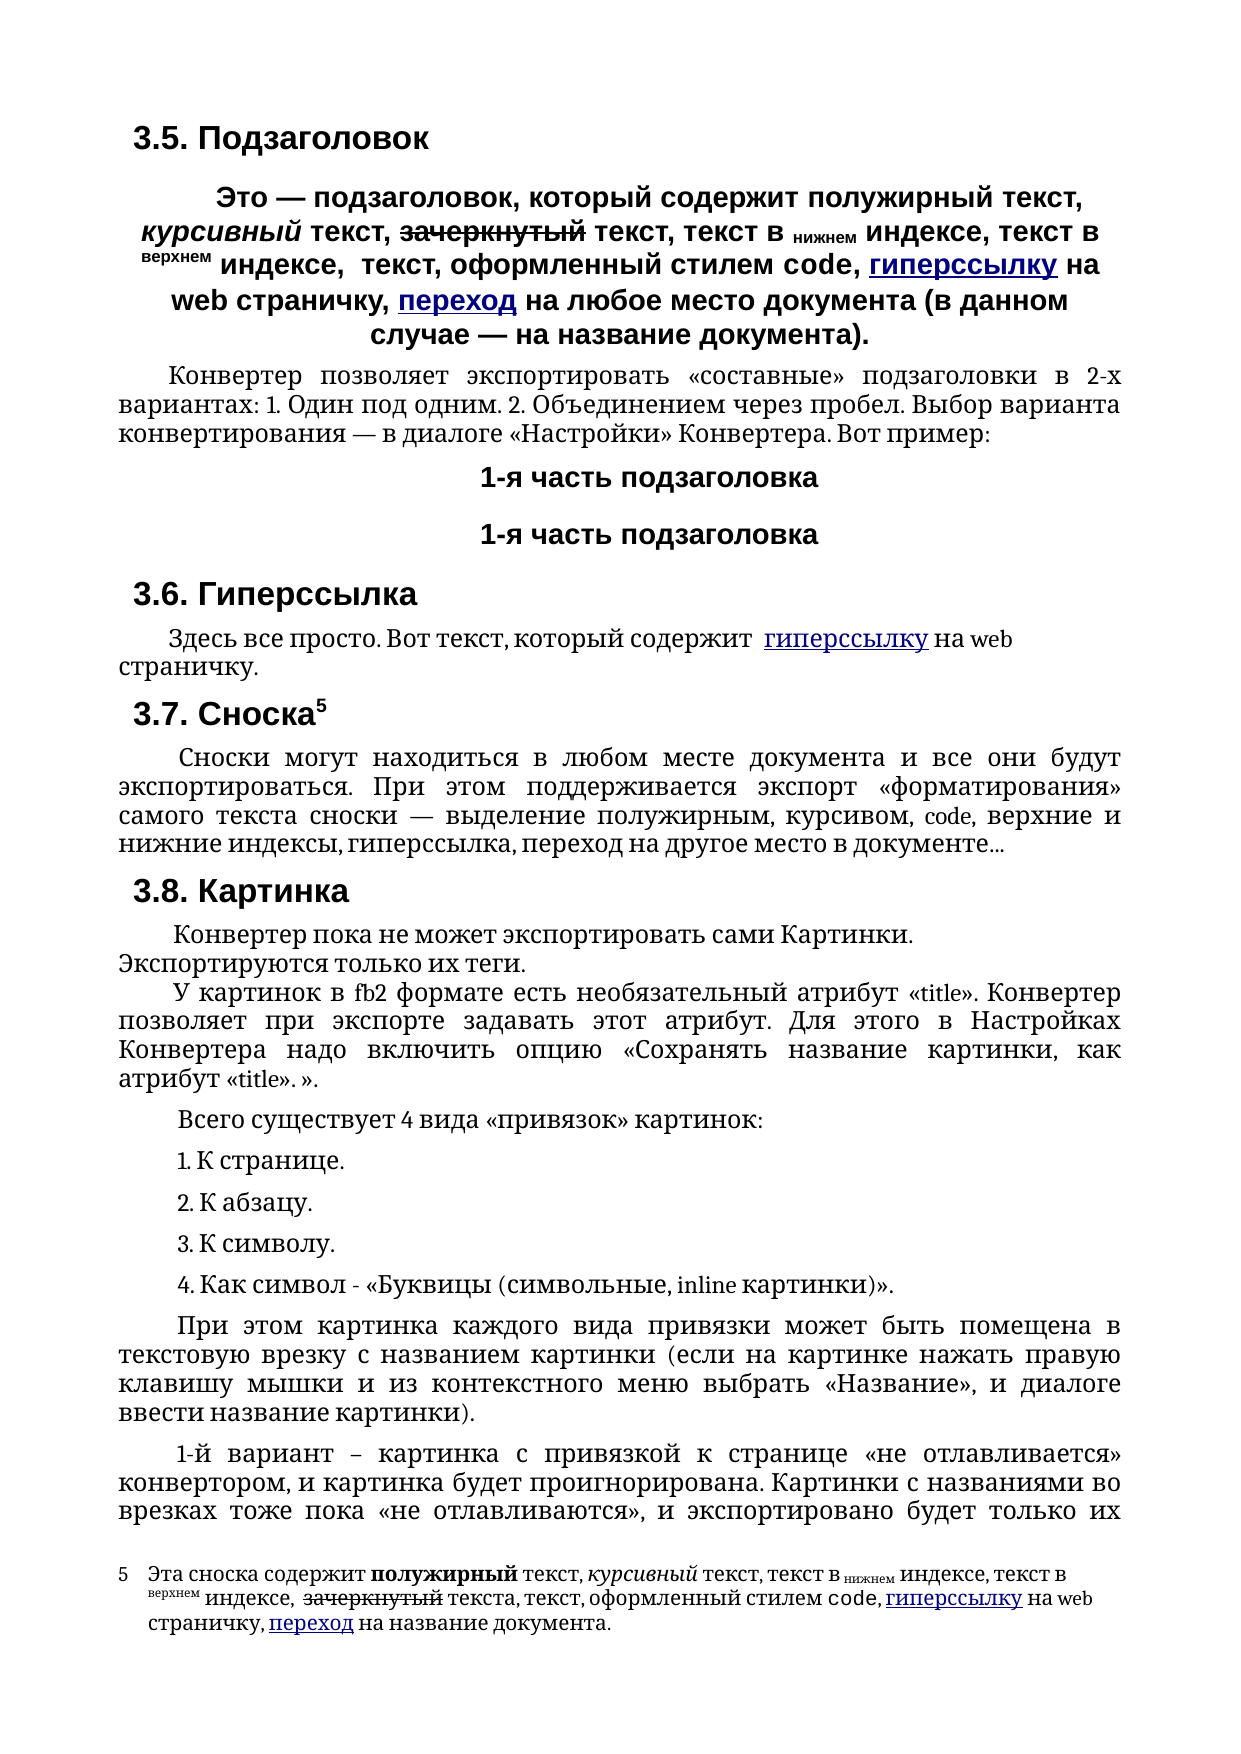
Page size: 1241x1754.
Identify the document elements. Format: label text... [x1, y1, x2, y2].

subtitle Это — подзаголовок, который содержит полужирный текст, курсивный текст, зачеркнутый текст, текст в нижнем индексе, текст в верхнем индексе, текст, оформленный стилем code, гиперссылку на web страничку, переход на любое место документа (в данном случае — на название документа). [118, 180, 1122, 350]
subtitle 1-я часть подзаголовка [118, 517, 1122, 551]
subtitle 3.8. Картинка [133, 871, 1122, 909]
text 4. Как символ - «Буквицы (символьные, inline картинки)». [118, 1271, 1122, 1300]
subtitle 1-я часть подзаголовка [118, 460, 1122, 494]
text При этом картинка каждого вида привязки может быть помещена в текстовую врезку с названием картинки (если на картинке нажать правую клавишу мышки и из контекстного меню выбрать «Название», и диалоге ввести название картинки). [118, 1312, 1122, 1427]
text 1. К странице. [118, 1147, 1122, 1176]
subtitle 3.7. Сноска [133, 694, 1122, 732]
text 2. К абзацу. [118, 1188, 1122, 1217]
text Всего существует 4 вида «привязок» картинок: [118, 1106, 1122, 1135]
text Сноски могут находиться в любом месте документа и все они будут экспортироваться. При этом поддерживается экспорт «форматирования» самого текста сноски — выделение полужирным, курсивом, code, верхние и нижние индексы, гиперссылка, переход на другое место в документе... [118, 744, 1122, 859]
text Конвертер пока не может экспортировать сами Картинки. Экспортируются только их теги. [118, 921, 1122, 978]
text 3. К символу. [118, 1230, 1122, 1258]
text Здесь все просто. Вот текст, который содержит гиперссылку на web страничку. [118, 624, 1122, 682]
text Эта сноска содержит полужирный текст, курсивный текст, текст в нижнем индексе, текст в верхнем индексе, зачеркнутый текста, текст, оформленный стилем code, гиперссылку на web страничку, переход на название документа. [118, 1563, 1122, 1636]
text 1-й вариант – картинка с привязкой к странице «не отлавливается» конвертором, и картинка будет проигнорирована. Картинки с названиями во врезках тоже пока «не отлавливаются», и экспортировано будет только их [118, 1440, 1122, 1526]
text Конвертер позволяет экспортировать «составные» подзаголовки в 2-х вариантах: 1. Один под одним. 2. Объединением через пробел. Выбор варианта конвертирования — в диалоге «Настройки» Конвертера. Вот пример: [118, 362, 1122, 448]
subtitle 3.5. Подзаголовок [133, 118, 1122, 157]
subtitle 3.6. Гиперссылка [133, 574, 1122, 613]
text У картинок в fb2 формате есть необязательный атрибут «title». Конвертер позволяет при экспорте задавать этот атрибут. Для этого в Настройках Конвертера надо включить опцию «Сохранять название картинки, как атрибут «title». ». [118, 978, 1122, 1093]
